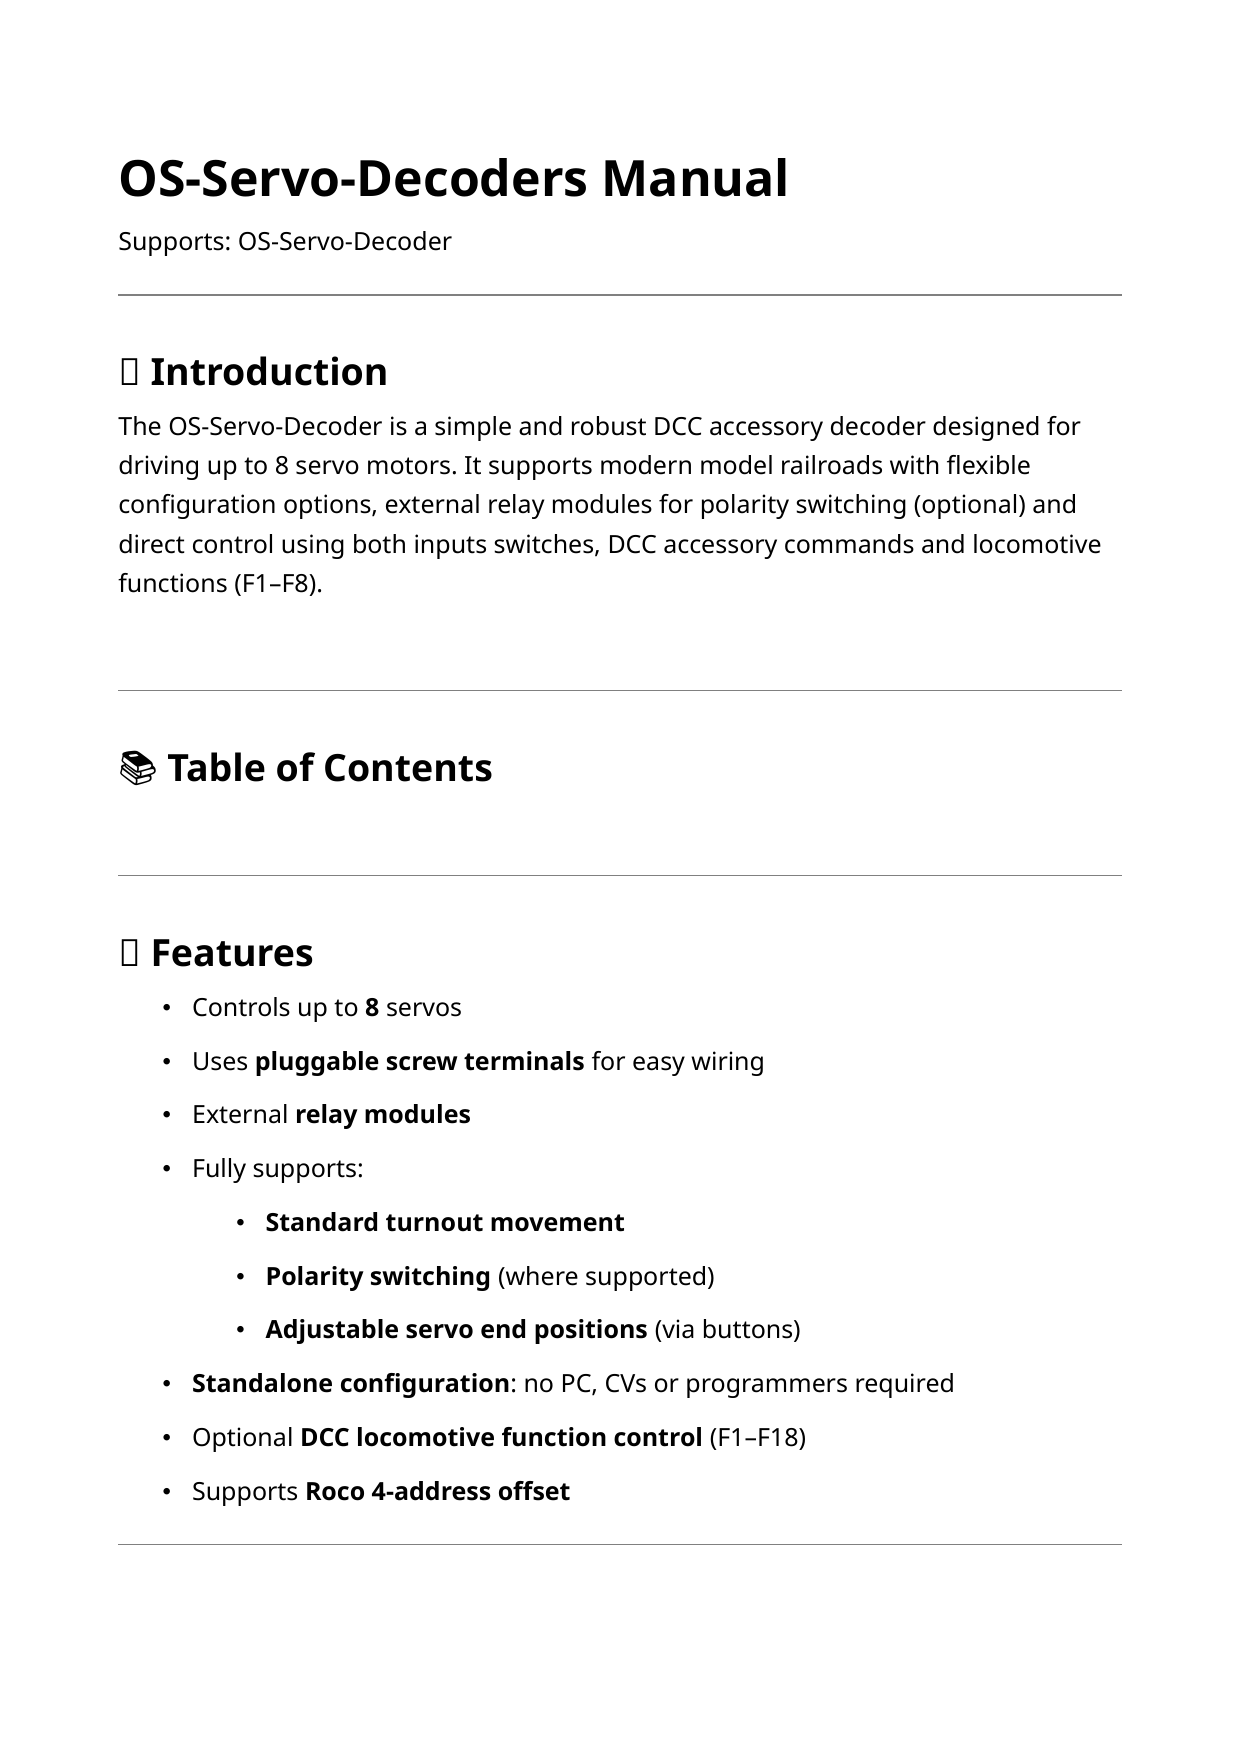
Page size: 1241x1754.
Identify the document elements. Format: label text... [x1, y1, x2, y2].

subtitle 🔧 Features [118, 926, 1122, 977]
list Uses pluggable screw terminals for easy wiring [162, 1043, 1122, 1077]
list Adjustable servo end positions (via buttons) [236, 1312, 1122, 1346]
list Fully supports: [162, 1151, 1122, 1185]
list Optional DCC locomotive function control (F1–F18) [162, 1419, 1122, 1453]
subtitle 📘 Introduction [118, 345, 1122, 396]
list Standard turnout movement [236, 1204, 1122, 1238]
list External relay modules [162, 1097, 1122, 1131]
text The OS-Servo-Decoder is a simple and robust DCC accessory decoder designed for driving up to 8 servo motors. It supports modern model railroads with flexible configuration options, external relay modules for polarity switching (optional) and direct control using both inputs switches, DCC accessory commands and locomotive functions (F1–F8). [118, 409, 1122, 599]
subtitle 📚 Table of Contents [118, 741, 1122, 792]
text Supports: OS-Servo-Decoder [118, 224, 1122, 258]
list Polarity switching (where supported) [236, 1258, 1122, 1292]
list Supports Roco 4-address offset [162, 1473, 1122, 1507]
list Controls up to 8 servos [162, 989, 1122, 1023]
list Standalone configuration: no PC, CVs or programmers required [162, 1366, 1122, 1400]
subtitle OS-Servo-Decoders Manual [118, 143, 1122, 211]
